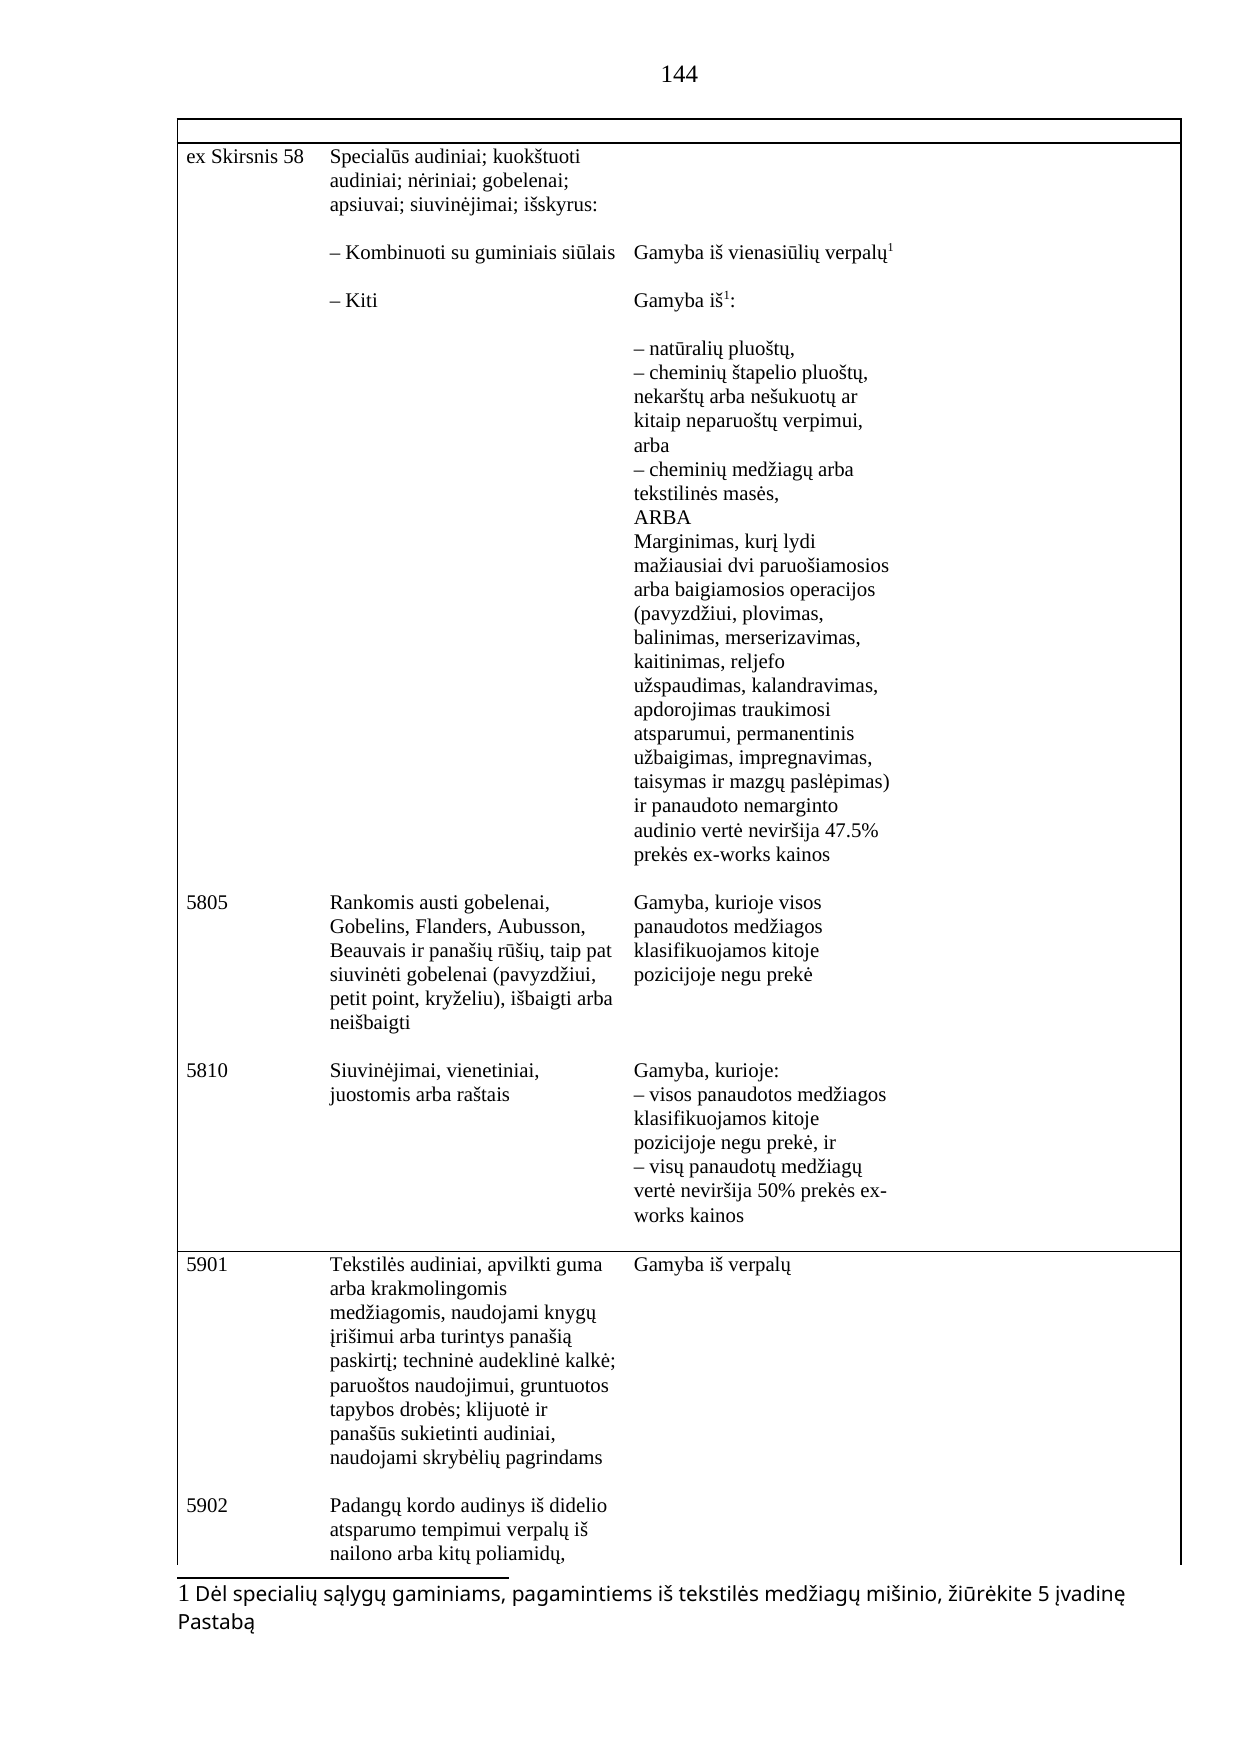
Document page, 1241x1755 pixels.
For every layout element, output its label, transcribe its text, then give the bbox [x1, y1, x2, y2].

table_cell Rankomis austi gobelenai, Gobelins, Flanders, Aubusson, Beauvais ir panašių rūšių, taip pat siuvinėti gobelenai (pavyzdžiui, petit point, kryželiu), išbaigti arba neišbaigti [321, 890, 625, 1058]
table_cell – cheminių medžiagų arba tekstilinės masės, [625, 457, 906, 505]
table_cell [178, 240, 321, 288]
table_cell ARBA Marginimas, kurį lydi mažiausiai dvi paruošiamosios arba baigiamosios operacijos (pavyzdžiui, plovimas, balinimas, merserizavimas, kaitinimas, reljefo užspaudimas, kalandravimas, apdorojimas traukimosi atsparumui, permanentinis užbaigimas, impregnavimas, taisymas ir mazgų paslėpimas) ir panaudoto nemarginto audinio vertė neviršija 47.5% prekės ex-works kainos [625, 505, 906, 890]
table_cell [906, 120, 1180, 142]
table_cell [906, 240, 1180, 288]
table_cell [178, 288, 321, 336]
table_cell [906, 1058, 1180, 1251]
table_cell – natūralių pluoštų, – cheminių štapelio pluoštų, nekarštų arba nešukuotų ar kitaip neparuoštų verpimui, arba [625, 336, 906, 457]
table_cell [178, 336, 321, 457]
table_cell Gamyba iš1: [625, 288, 906, 336]
table_cell Gamyba iš verpalų [625, 1252, 906, 1493]
table_cell [906, 457, 1180, 505]
table_cell 5901 [178, 1252, 321, 1493]
table_cell [906, 144, 1180, 240]
table_cell Gamyba iš vienasiūlių verpalų [625, 240, 906, 288]
table_cell Specialūs audiniai; kuokštuoti audiniai; nėriniai; gobelenai; apsiuvai; siuvinėjimai; išskyrus: [321, 144, 625, 240]
table_cell [906, 505, 1180, 890]
table_cell [906, 1252, 1180, 1493]
table_cell 5810 [178, 1058, 321, 1251]
table_cell [178, 120, 321, 142]
table_cell 5902 [178, 1493, 321, 1565]
table_cell [906, 1493, 1180, 1565]
table_cell Gamyba, kurioje: – visos panaudotos medžiagos klasifikuojamos kitoje pozicijoje negu prekė, ir – visų panaudotų medžiagų vertė neviršija 50% prekės ex-works kainos [625, 1058, 906, 1251]
table_cell Siuvinėjimai, vienetiniai, juostomis arba raštais [321, 1058, 625, 1251]
table_cell Tekstilės audiniai, apvilkti guma arba krakmolingomis medžiagomis, naudojami knygų įrišimui arba turintys panašią paskirtį; techninė audeklinė kalkė; paruoštos naudojimui, gruntuotos tapybos drobės; klijuotė ir panašūs sukietinti audiniai, naudojami skrybėlių pagrindams [321, 1252, 625, 1493]
table_cell [178, 505, 321, 890]
table_cell [906, 890, 1180, 1058]
table_cell [321, 457, 625, 505]
table_cell 5805 [178, 890, 321, 1058]
table_cell [906, 288, 1180, 336]
table_cell [178, 457, 321, 505]
table_cell [321, 505, 625, 890]
table_cell [625, 144, 906, 240]
table_cell – Kiti [321, 288, 625, 336]
table_cell Padangų kordo audinys iš didelio atsparumo tempimui verpalų iš nailono arba kitų poliamidų, [321, 1493, 625, 1565]
table_cell ex Skirsnis 58 [178, 144, 321, 240]
table_cell Gamyba, kurioje visos panaudotos medžiagos klasifikuojamos kitoje pozicijoje negu prekė [625, 890, 906, 1058]
table_cell [321, 120, 625, 142]
table_cell [321, 336, 625, 457]
table_cell [625, 1493, 906, 1565]
table_cell [625, 120, 906, 142]
table_cell – Kombinuoti su guminiais siūlais [321, 240, 625, 288]
table_cell [906, 336, 1180, 457]
